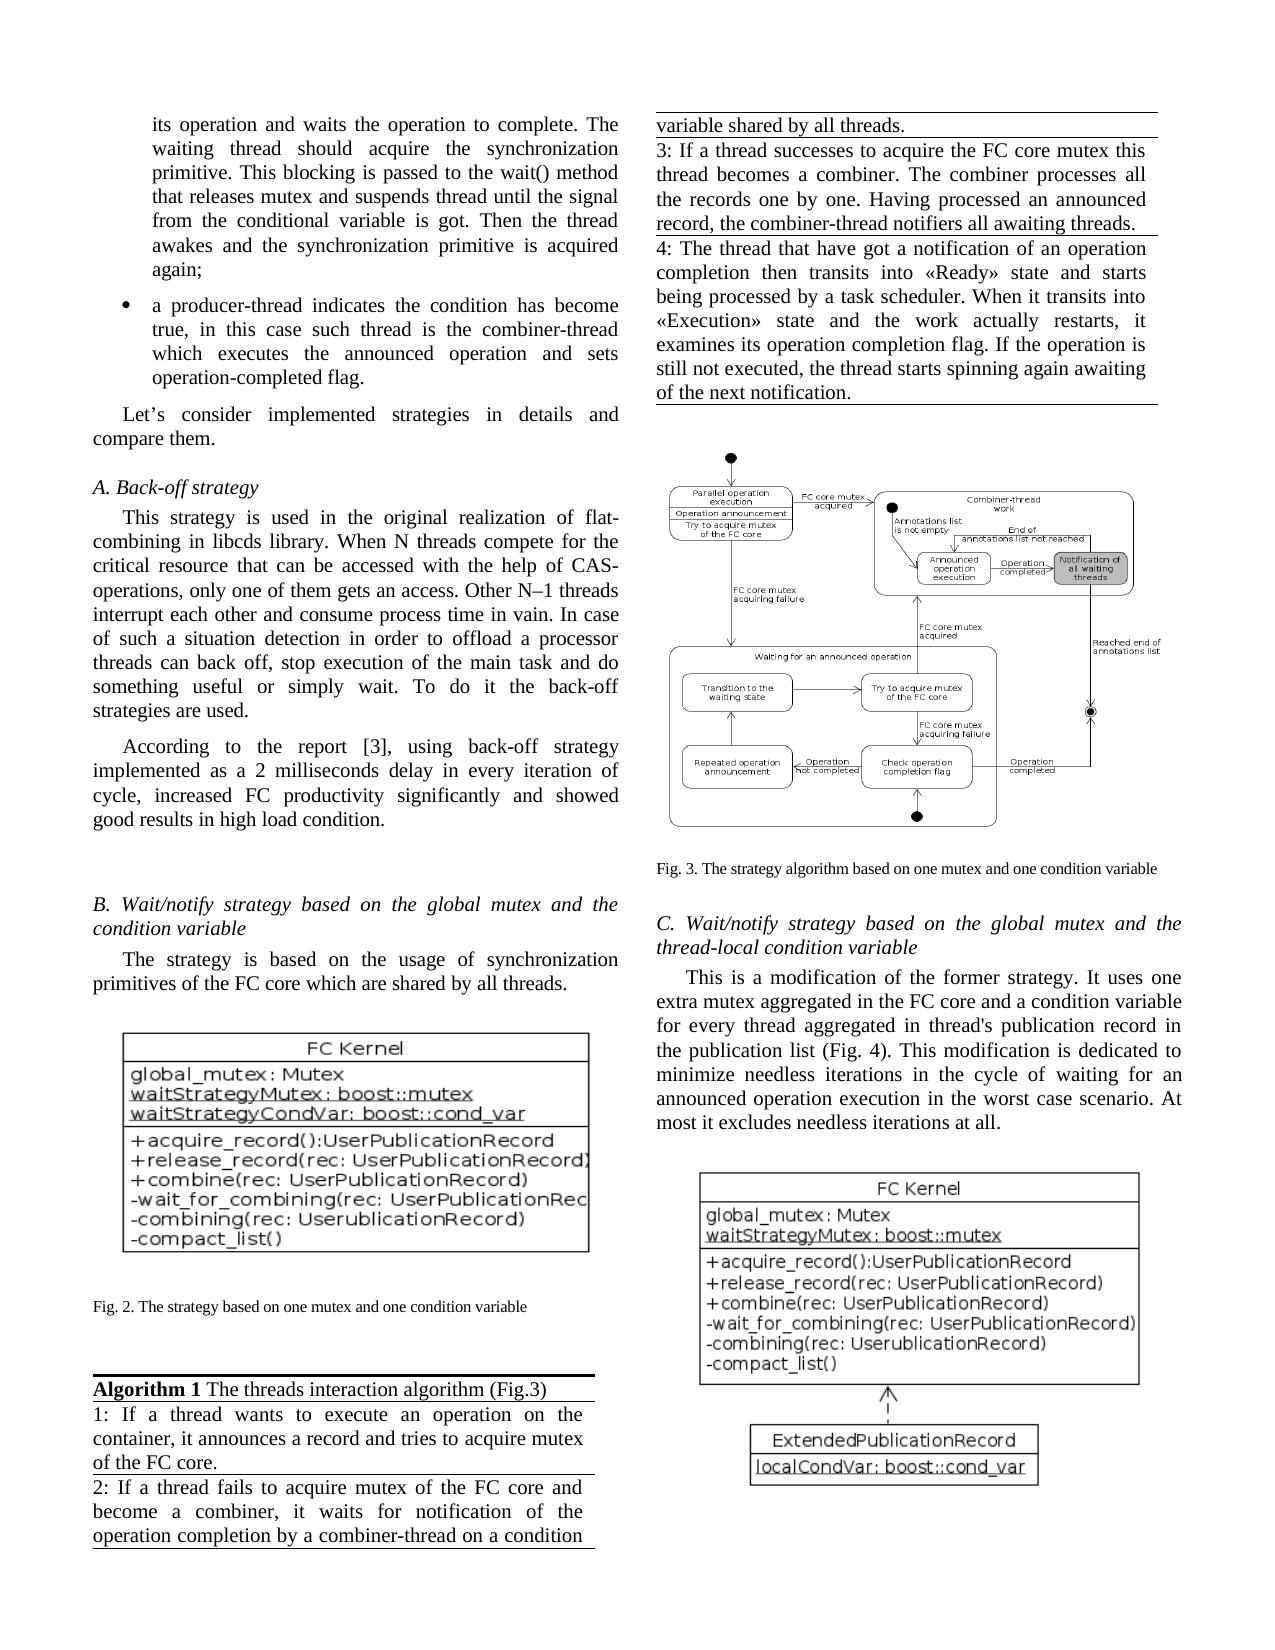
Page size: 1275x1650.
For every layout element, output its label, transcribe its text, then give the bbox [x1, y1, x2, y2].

table_cell 4: The thread that have got a notification of an operation completion then transits into «Ready» state and starts being processed by a task scheduler. When it transits into «Execution» state and the work actually restarts, it examines its operation completion flag. If the operation is still not executed, the thread starts spinning again awaiting of the next notification. [656, 236, 1158, 404]
table_cell 1: If a thread wants to execute an operation on the container, it announces a record and tries to acquire mutex of the FC core. [93, 1402, 595, 1474]
text Fig. 3. The strategy algorithm based on one mutex and one condition variable [656, 858, 1182, 878]
text The strategy is based on the usage of synchronization primitives of the FC core which are shared by all threads. [93, 947, 619, 995]
text Let’s consider implemented strategies in details and compare them. [93, 402, 619, 450]
text B. Wait/notify strategy based on the global mutex and the condition variable [93, 892, 619, 940]
text C. Wait/notify strategy based on the global mutex and the thread-local condition variable [656, 911, 1182, 959]
table_cell 3: If a thread successes to acquire the FC core mutex this thread becomes a combiner. The combiner processes all the records one by one. Having processed an announced record, the combiner-thread notifiers all awaiting threads. [656, 138, 1158, 234]
table_header Algorithm 1 The threads interaction algorithm (Fig.3) [93, 1377, 595, 1401]
list its operation and waits the operation to complete. The waiting thread should acquire the synchronization primitive. This blocking is passed to the wait() method that releases mutex and suspends thread until the signal from the conditional variable is got. Then the thread awakes and the synchronization primitive is acquired again; [122, 112, 619, 281]
picture [673, 1146, 1165, 1511]
picture [656, 441, 1183, 838]
text This is a modification of the former strategy. It uses one extra mutex aggregated in the FC core and a condition variable for every thread aggregated in thread's publication record in the publication list (Fig. 4). This modification is dedicated to minimize needless iterations in the cycle of waiting for an announced operation execution in the worst case scenario. At most it excludes needless iterations at all. [656, 965, 1182, 1134]
table_cell variable shared by all threads. [656, 113, 1158, 137]
picture [92, 1007, 619, 1277]
text A. Back-off strategy [93, 475, 619, 499]
list a producer-thread indicates the condition has become true, in this case such thread is the combiner-thread which executes the announced operation and sets operation-completed flag. [122, 293, 619, 389]
text Fig. 2. The strategy based on one mutex and one condition variable [93, 1297, 619, 1316]
table_cell 2: If a thread fails to acquire mutex of the FC core and become a combiner, it waits for notification of the operation completion by a combiner-thread on a condition [93, 1475, 595, 1547]
text This strategy is used in the original realization of flat-combining in libcds library. When N threads compete for the critical resource that can be accessed with the help of CAS-operations, only one of them gets an access. Other N–1 threads interrupt each other and consume process time in vain. In case of such a situation detection in order to offload a processor threads can back off, stop execution of the main task and do something useful or simply wait. To do it the back-off strategies are used. [93, 505, 619, 722]
text According to the report [3], using back-off strategy implemented as a 2 milliseconds delay in every iteration of cycle, increased FC productivity significantly and showed good results in high load condition. [93, 734, 619, 831]
